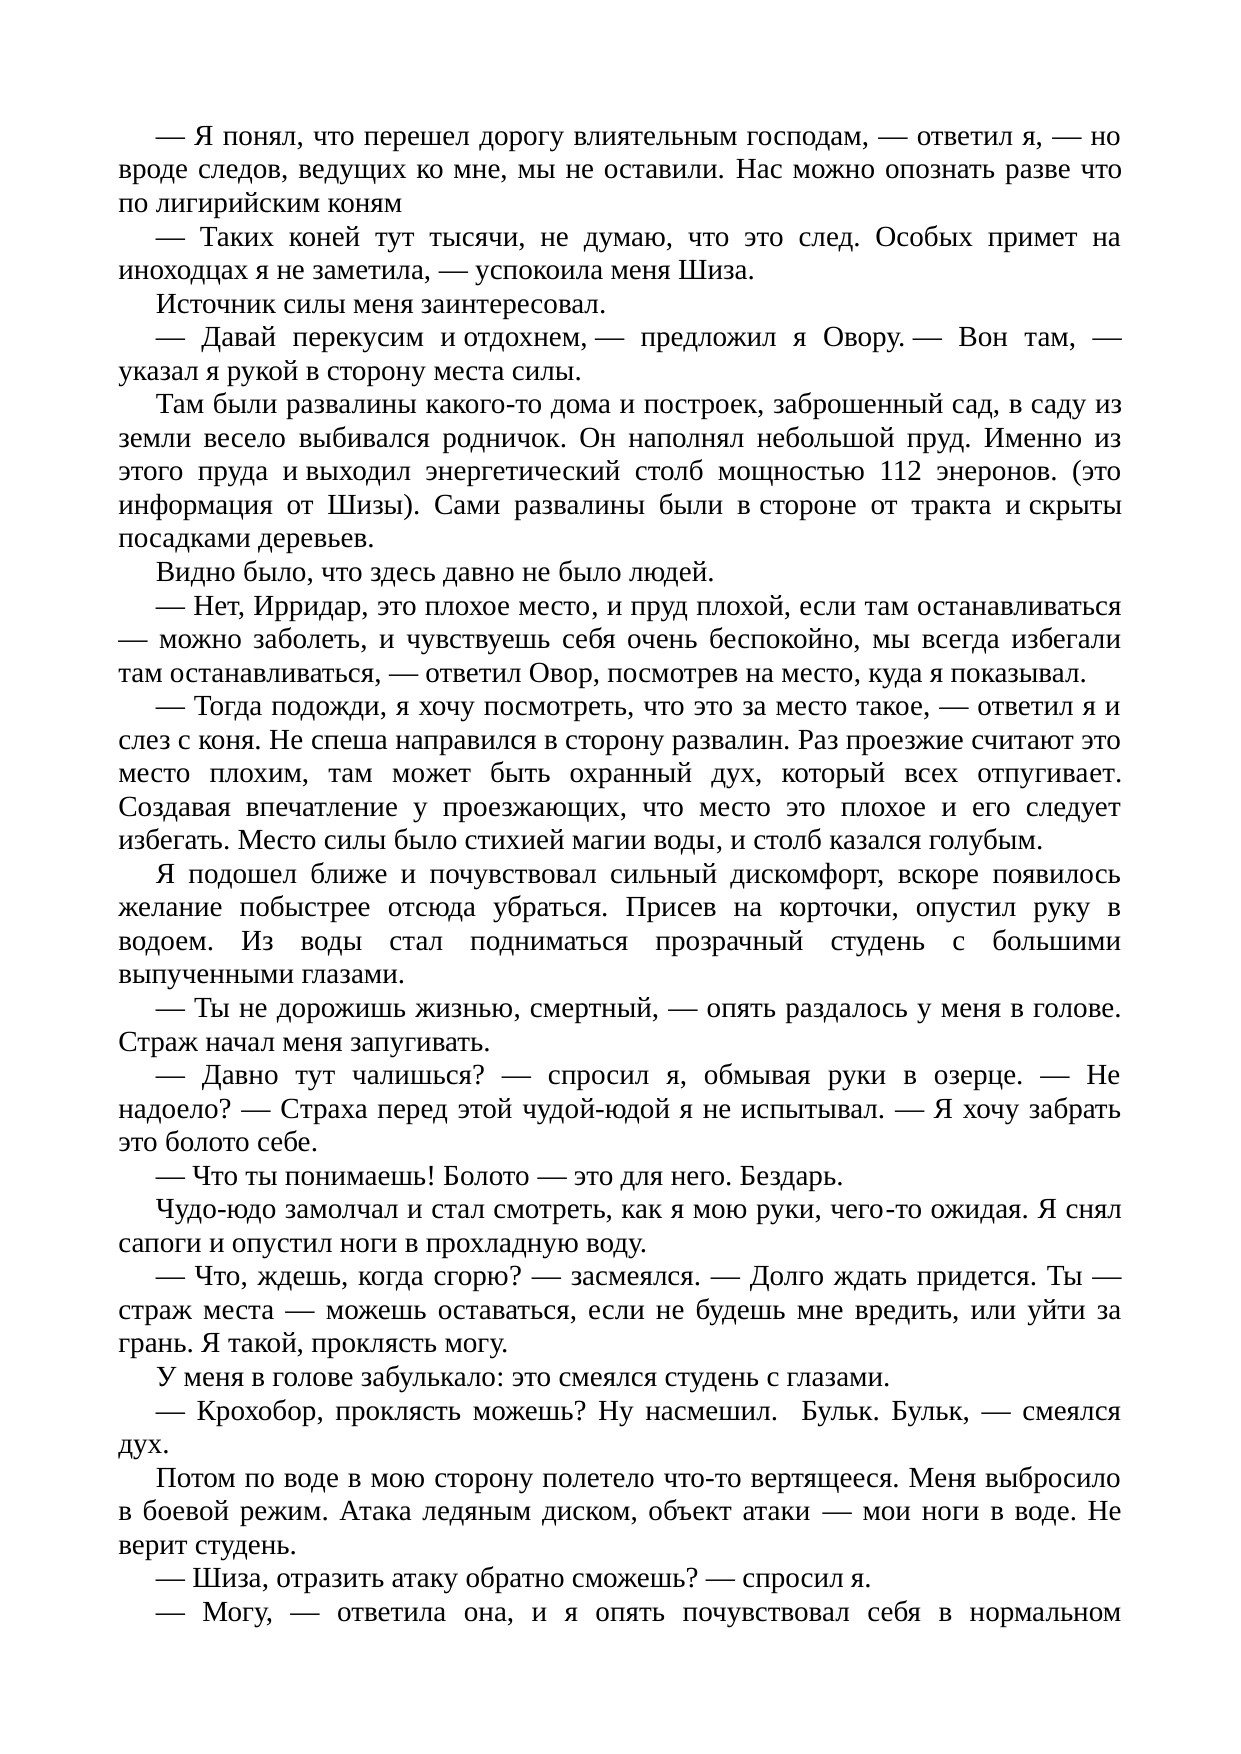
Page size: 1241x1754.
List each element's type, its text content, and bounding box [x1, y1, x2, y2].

text — Я понял, что перешел дорогу влиятельным господам, — ответил я, — но вроде следов, ведущих ко мне, мы не оставили. Нас можно опознать разве что по лигирийским коням [118, 118, 1122, 219]
text Источник силы меня заинтересовал. [118, 286, 1122, 319]
text Видно было, что здесь давно не было людей. [118, 554, 1122, 588]
text — Что, ждешь, когда сгорю? — засмеялся. — Долго ждать придется. Ты — страж места — можешь оставаться, если не будешь мне вредить, или уйти за грань. Я такой, проклясть могу. [118, 1258, 1122, 1359]
text — Давай перекусим и отдохнем, — предложил я Овору. — Вон там, — указал я рукой в сторону места силы. [118, 319, 1122, 386]
text — Таких коней тут тысячи, не думаю, что это след. Особых примет на иноходцах я не заметила, — успокоила меня Шиза. [118, 219, 1122, 286]
text — Крохобор, проклясть можешь? Ну насмешил. Бульк. Бульк, — смеялся дух. [118, 1393, 1122, 1460]
text Потом по воде в мою сторону полетело что-то вертящееся. Меня выбросило в боевой режим. Атака ледяным диском, объект атаки — мои ноги в воде. Не верит студень. [118, 1460, 1122, 1560]
text — Ты не дорожишь жизнью, смертный, — опять раздалось у меня в голове. Страж начал меня запугивать. [118, 990, 1122, 1057]
text У меня в голове забулькало: это смеялся студень с глазами. [118, 1359, 1122, 1393]
text — Нет, Ирридар, это плохое место, и пруд плохой, если там останавливаться — можно заболеть, и чувствуешь себя очень беспокойно, мы всегда избегали там останавливаться, — ответил Овор, посмотрев на место, куда я показывал. [118, 588, 1122, 688]
text — Шиза, отразить атаку обратно сможешь? — спросил я. [118, 1560, 1122, 1594]
text — Что ты понимаешь! Болото — это для него. Бездарь. [118, 1158, 1122, 1191]
text — Могу, — ответила она, и я опять почувствовал себя в нормальном [118, 1594, 1122, 1627]
text — Тогда подожди, я хочу посмотреть, что это за место такое, — ответил я и слез с коня. Не спеша направился в сторону развалин. Раз проезжие считают это место плохим, там может быть охранный дух, который всех отпугивает. Создавая впечатление у проезжающих, что место это плохое и его следует избегать. Место силы было стихией магии воды, и столб казался голубым. [118, 688, 1122, 856]
text — Давно тут чалишься? — спросил я, обмывая руки в озерце. — Не надоело? — Страха перед этой чудой-юдой я не испытывал. — Я хочу забрать это болото себе. [118, 1057, 1122, 1158]
text Там были развалины какого-то дома и построек, заброшенный сад, в саду из земли весело выбивался родничок. Он наполнял небольшой пруд. Именно из этого пруда и выходил энергетический столб мощностью 112 энеронов. (это информация от Шизы). Сами развалины были в стороне от тракта и скрыты посадками деревьев. [118, 386, 1122, 554]
text Чудо-юдо замолчал и стал смотреть, как я мою руки, чего-то ожидая. Я снял сапоги и опустил ноги в прохладную воду. [118, 1191, 1122, 1258]
text Я подошел ближе и почувствовал сильный дискомфорт, вскоре появилось желание побыстрее отсюда убраться. Присев на корточки, опустил руку в водоем. Из воды стал подниматься прозрачный студень с большими выпученными глазами. [118, 856, 1122, 990]
